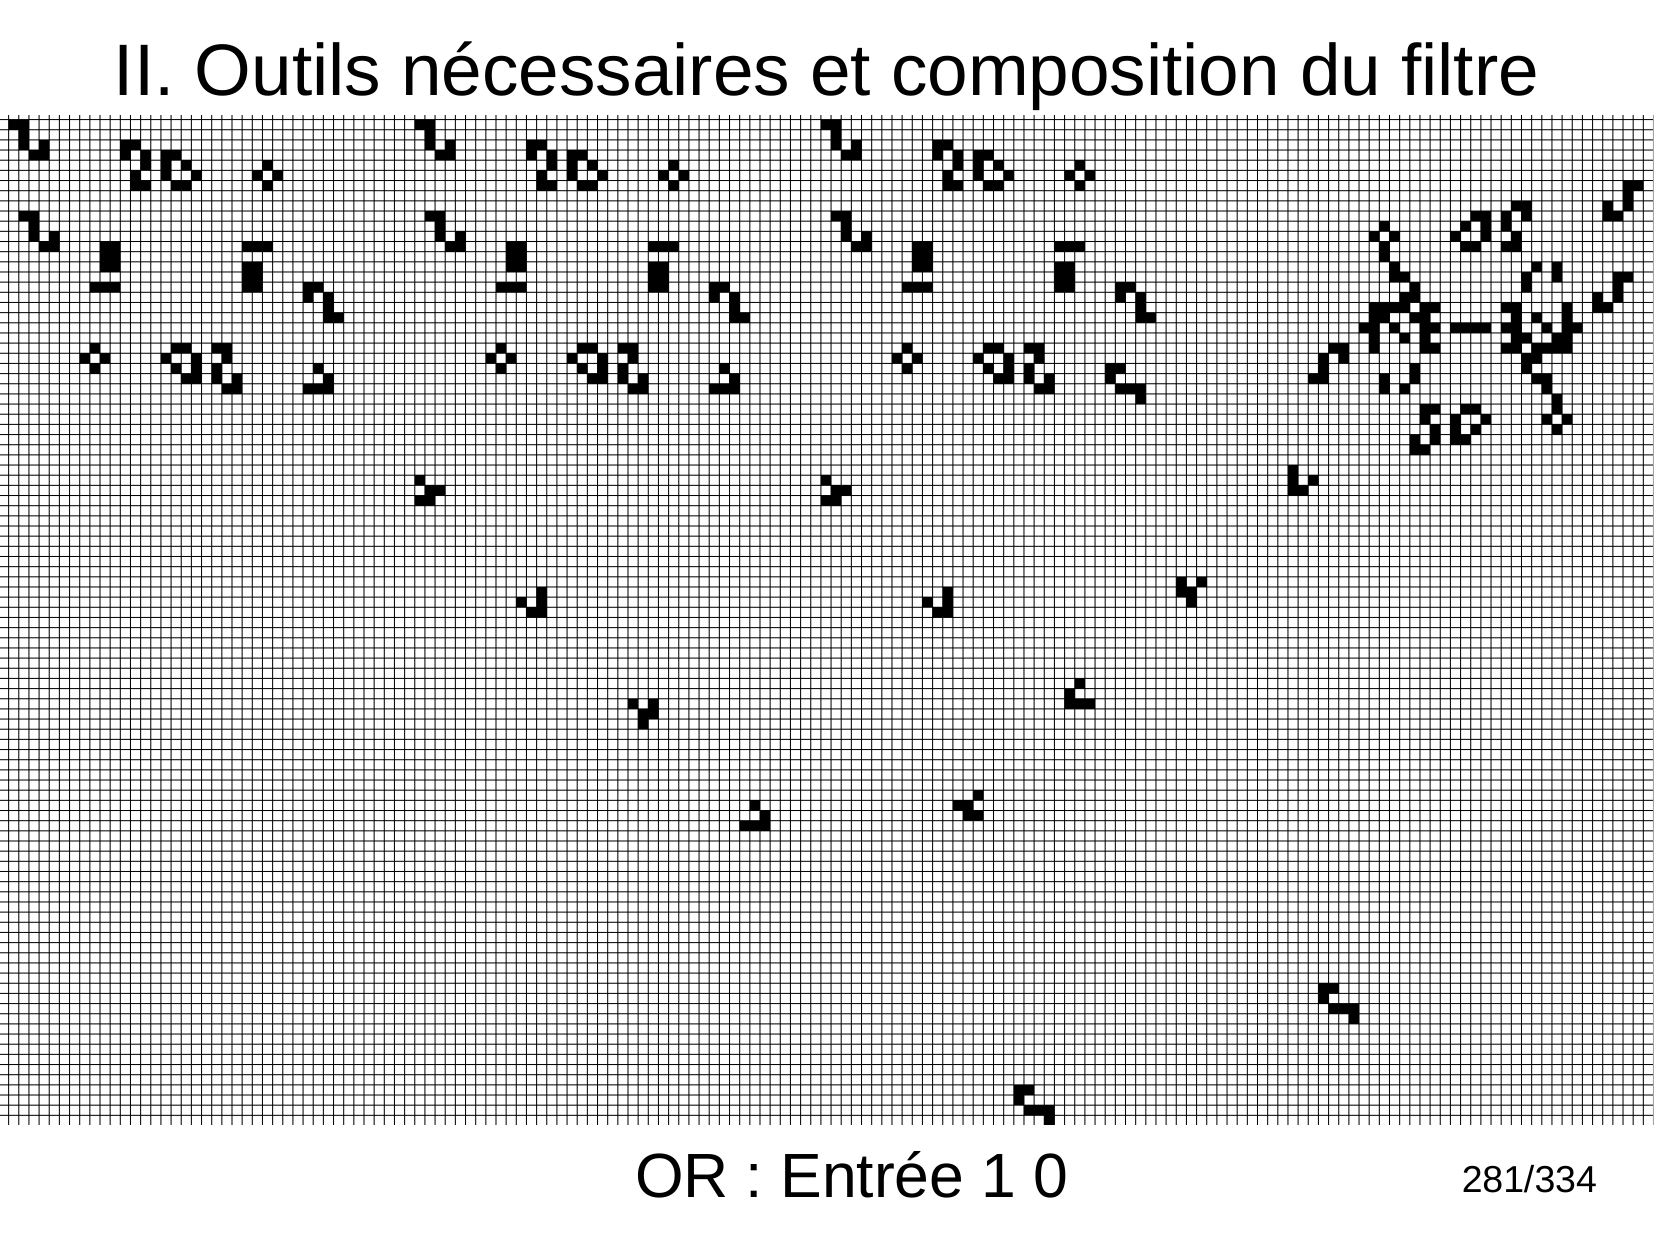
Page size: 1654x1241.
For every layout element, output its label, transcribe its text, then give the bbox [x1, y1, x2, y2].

text_box OR : Entrée 1 0 [620, 1133, 1084, 1219]
title II. Outils nécessaires et composition du filtre [82, 0, 1572, 174]
text_box <number>/334 [1447, 1151, 1654, 1209]
picture [0, 115, 1654, 1125]
